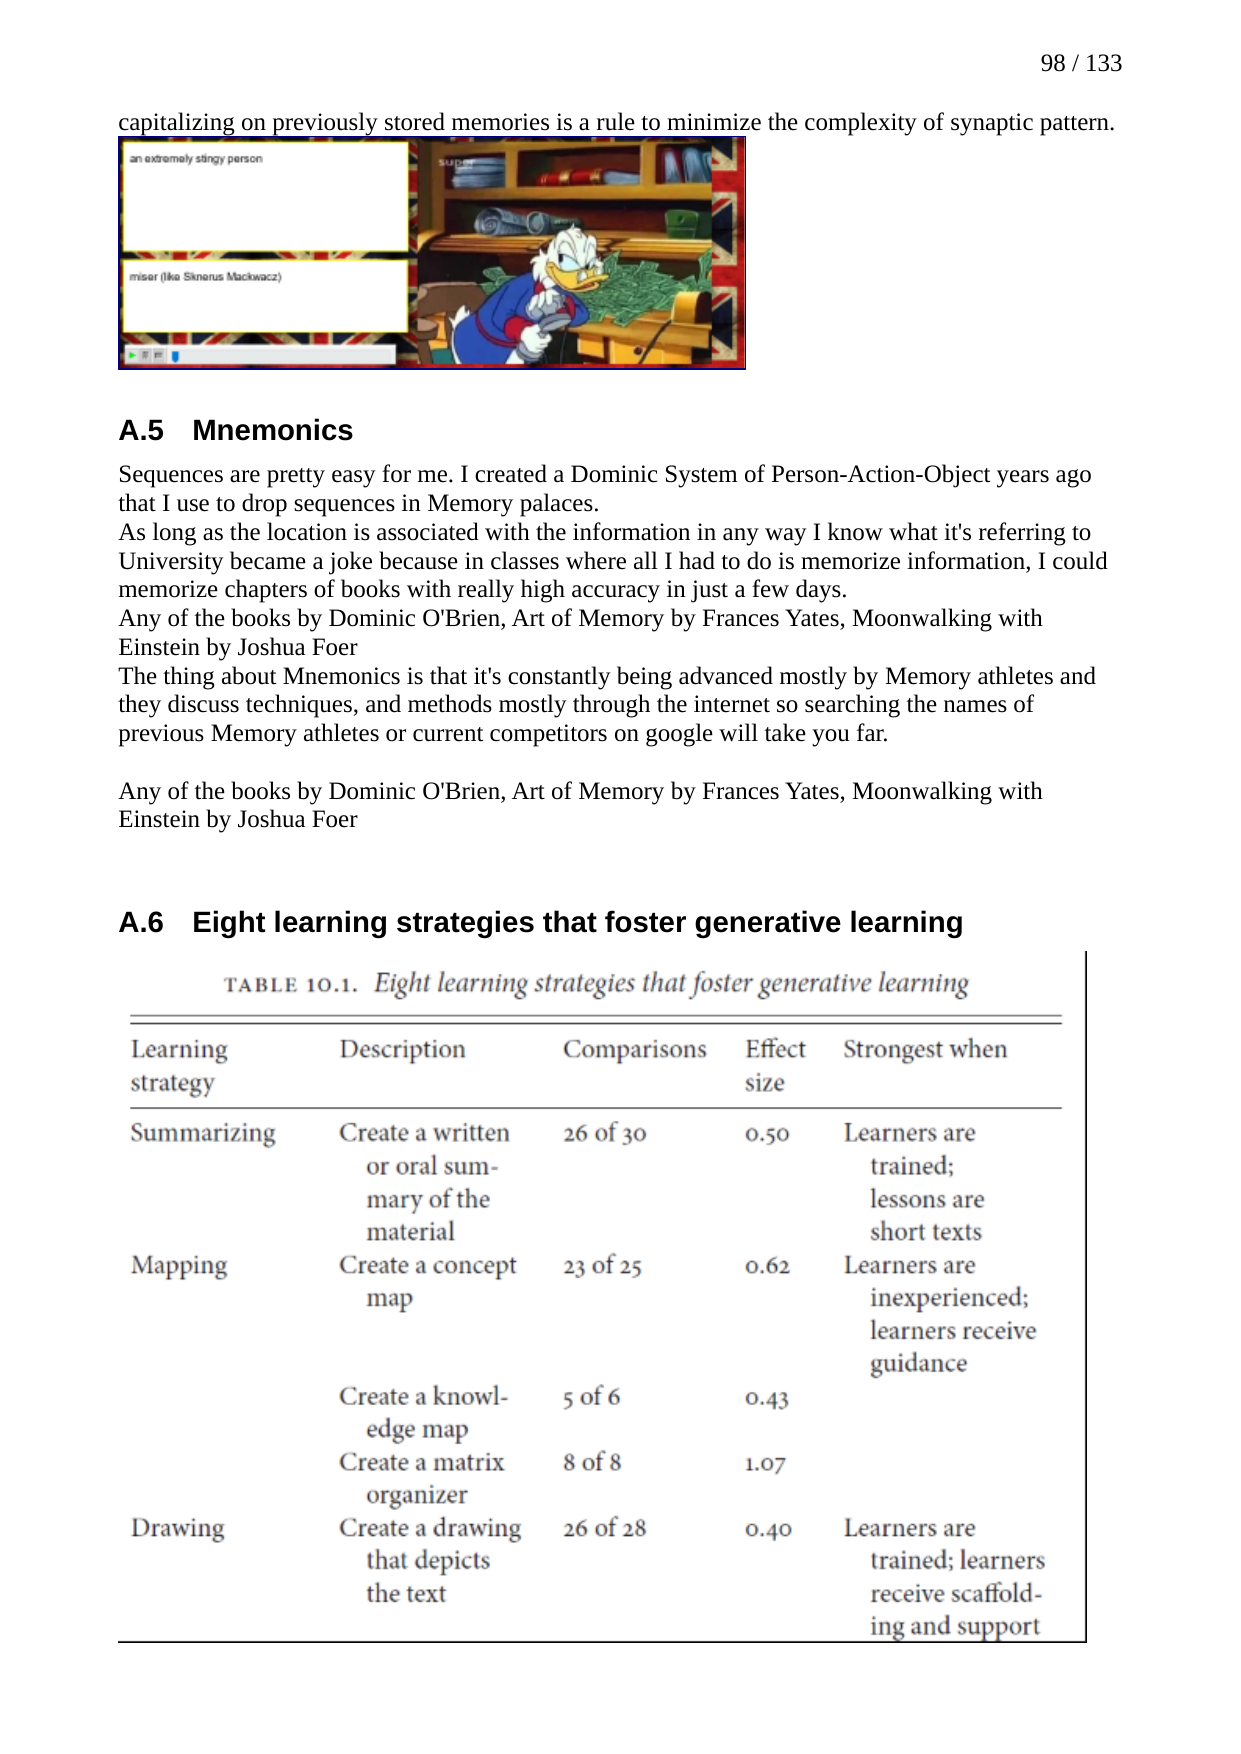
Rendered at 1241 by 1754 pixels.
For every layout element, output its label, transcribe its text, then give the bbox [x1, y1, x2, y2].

subtitle Mnemonics [118, 413, 1122, 447]
subtitle Eight learning strategies that foster generative learning [118, 905, 1122, 939]
picture [118, 951, 1087, 1643]
text that I use to drop sequences in Memory palaces. [118, 488, 1122, 517]
picture [120, 137, 745, 368]
text As long as the location is associated with the information in any way I know what it's referring to [118, 517, 1122, 546]
text University became a joke because in classes where all I had to do is memorize information, I could memorize chapters of books with really high accuracy in just a few days. [118, 546, 1122, 603]
text Any of the books by Dominic O'Brien, Art of Memory by Frances Yates, Moonwalking with Einstein by Joshua Foer [118, 776, 1122, 833]
text The thing about Mnemonics is that it's constantly being advanced mostly by Memory athletes and they discuss techniques, and methods mostly through the internet so searching the names of previous Memory athletes or current competitors on google will take you far. [118, 661, 1122, 747]
text Sequences are pretty easy for me. I created a Dominic System of Person-Action-Object years ago [118, 459, 1122, 488]
text capitalizing on previously stored memories is a rule to minimize the complexity of synaptic pattern. [118, 107, 1122, 136]
text Any of the books by Dominic O'Brien, Art of Memory by Frances Yates, Moonwalking with Einstein by Joshua Foer [118, 603, 1122, 661]
